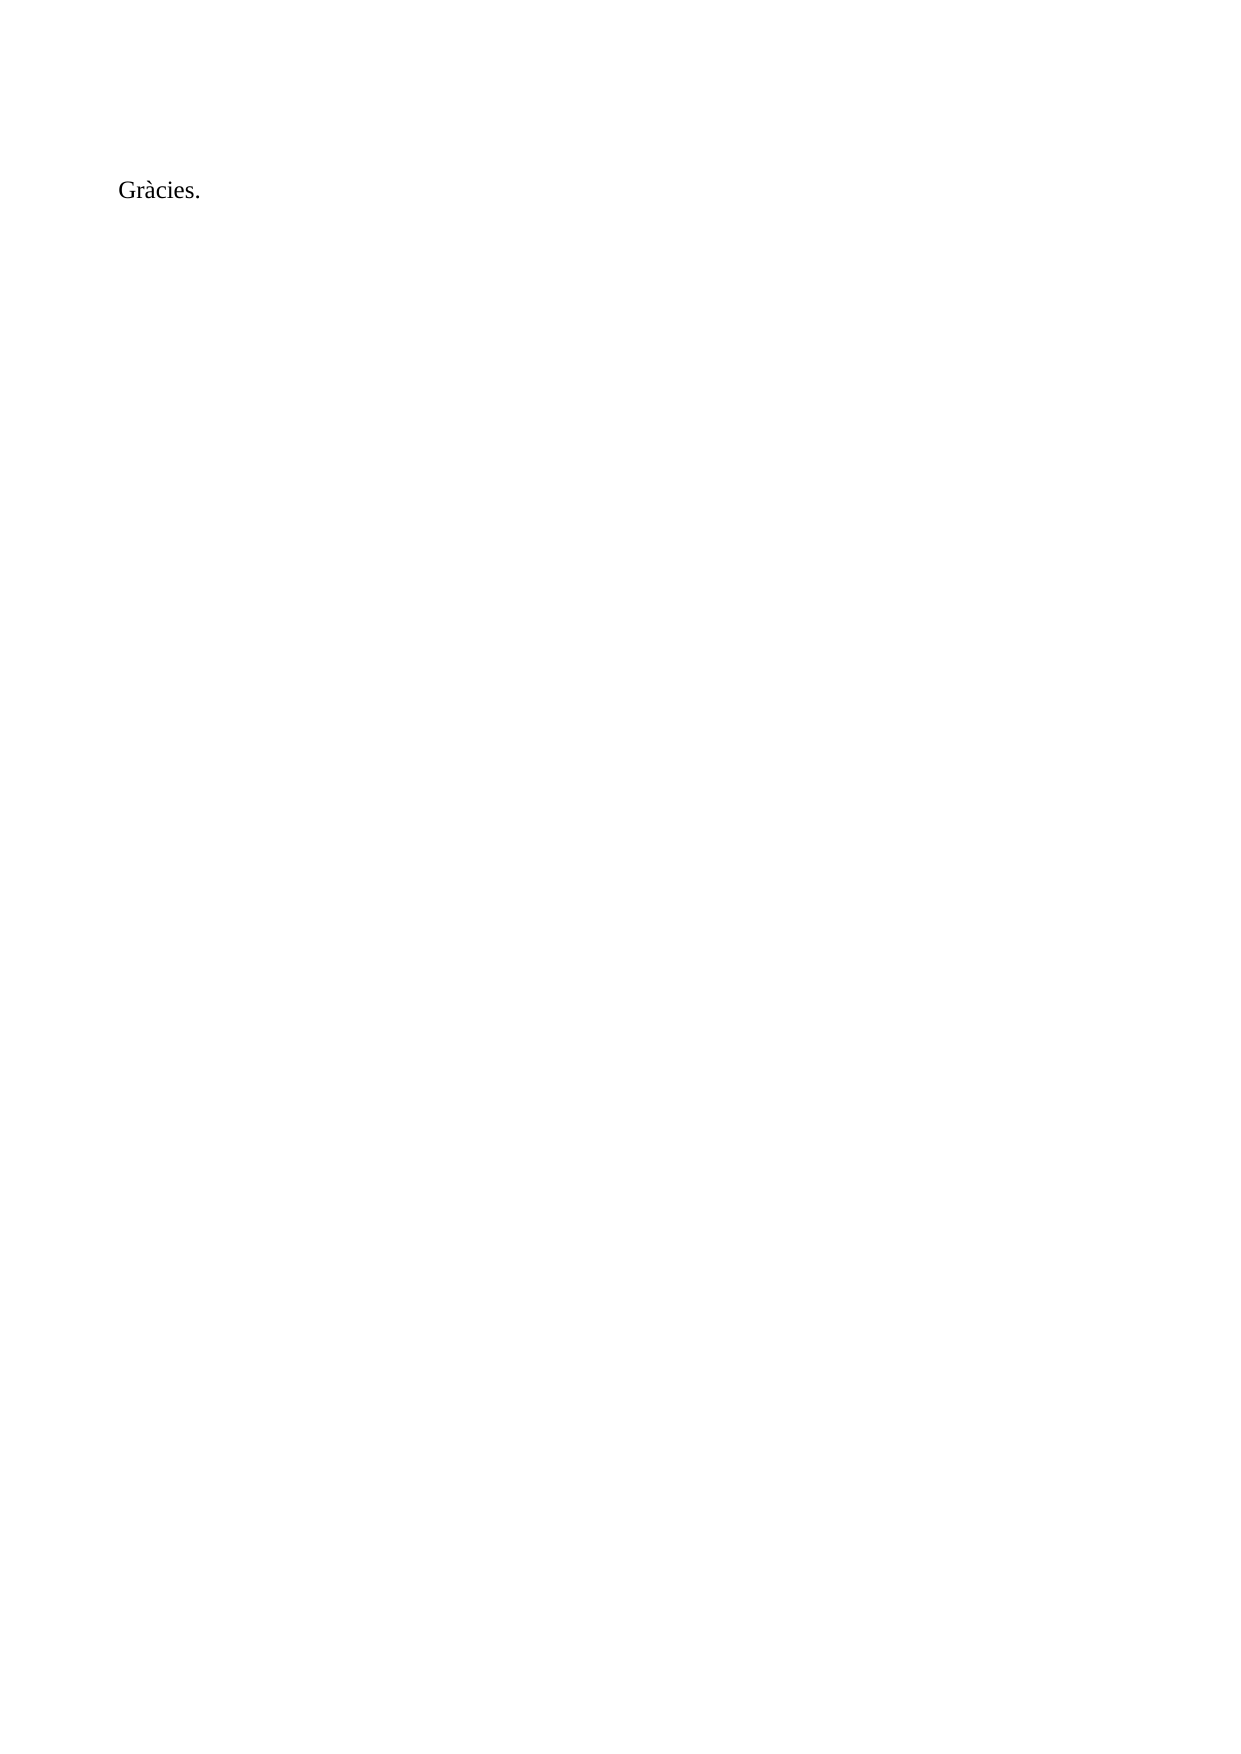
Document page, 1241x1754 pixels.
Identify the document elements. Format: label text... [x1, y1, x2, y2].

text Gràcies. [118, 176, 1122, 204]
